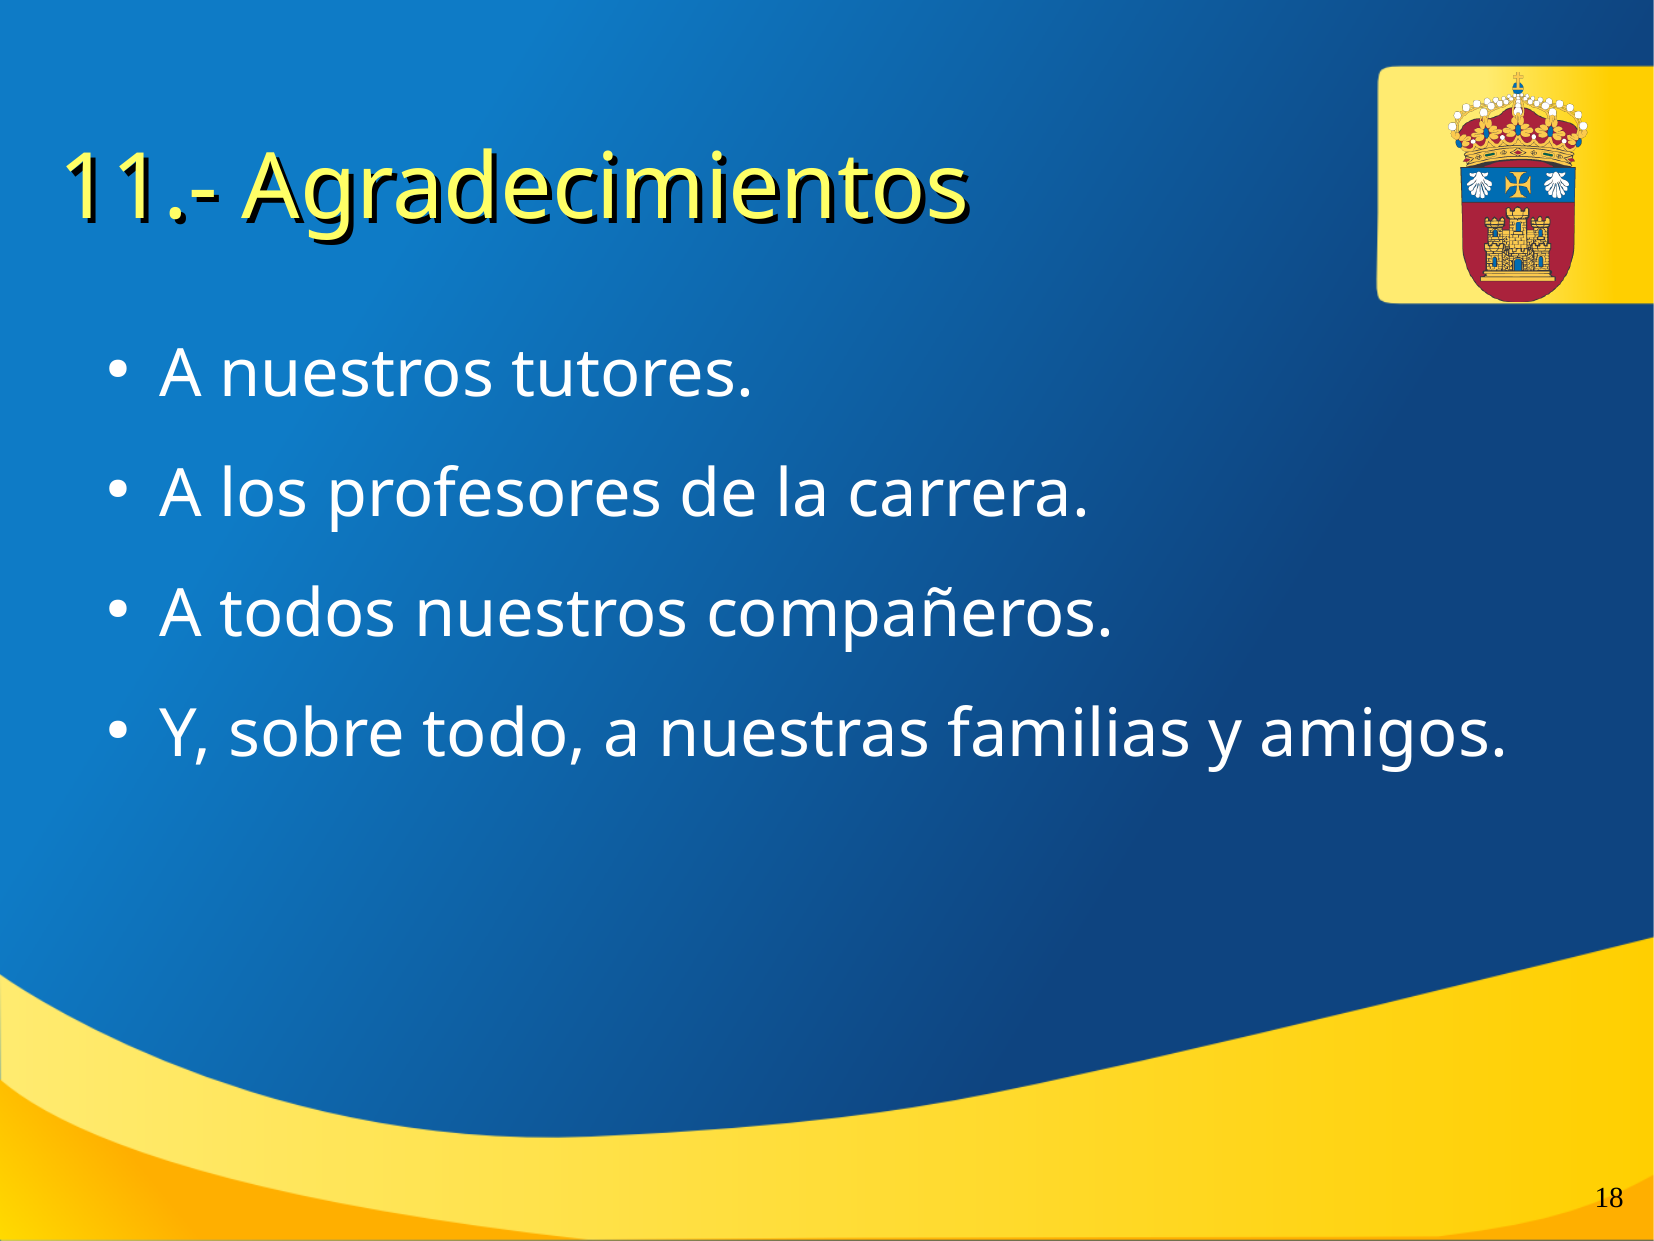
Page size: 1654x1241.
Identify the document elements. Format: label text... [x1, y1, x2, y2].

title 11.- Agradecimientos [59, 70, 1335, 296]
picture [0, 0, 1654, 1241]
list A nuestros tutores. A los profesores de la carrera. A todos nuestros compañeros. Y, sobre todo, a nuestras familias y amigos. [88, 324, 1565, 1045]
